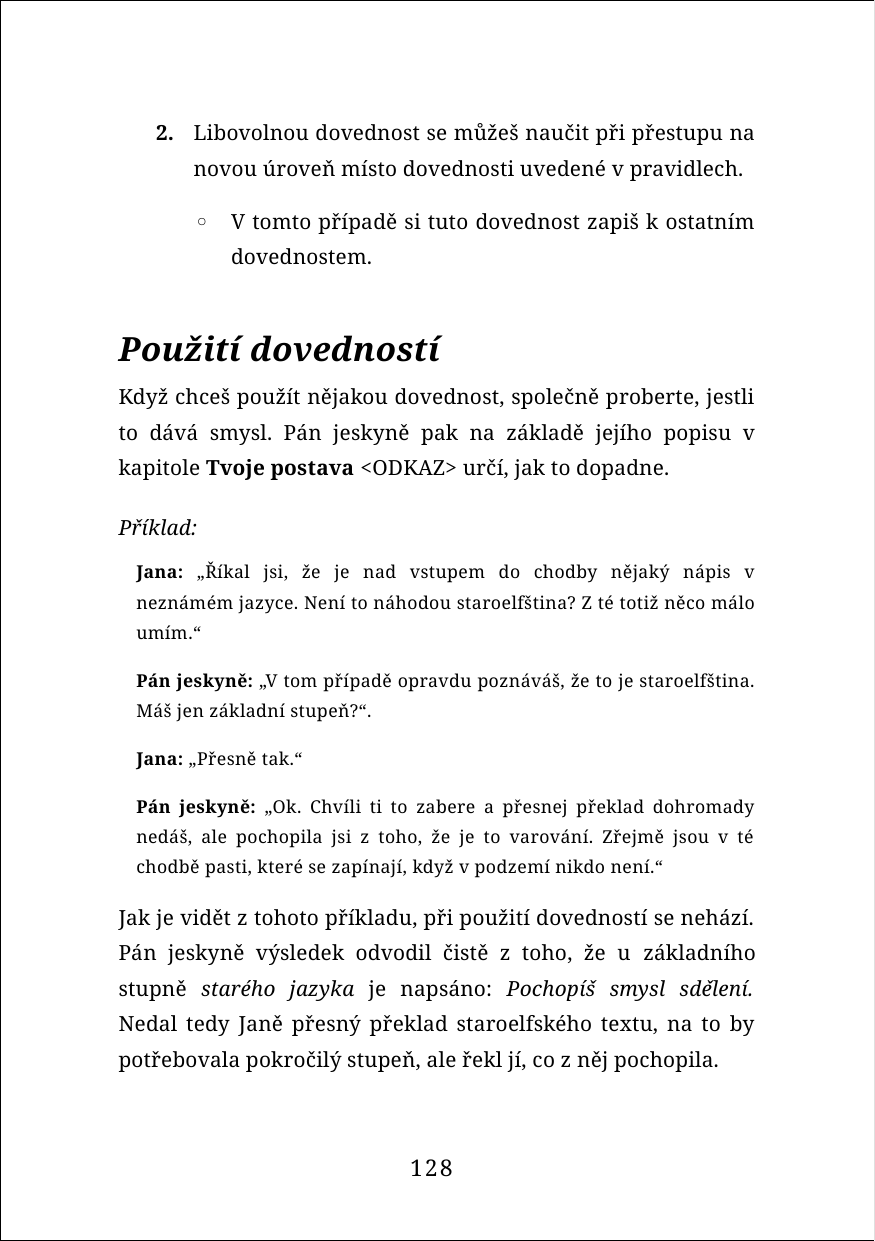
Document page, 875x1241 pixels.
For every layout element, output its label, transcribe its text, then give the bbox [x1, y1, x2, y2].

subtitle Použití dovedností [118, 325, 756, 371]
text Příklad: [118, 513, 756, 541]
list V tomto případě si tuto dovednost zapiš k ostatním dovednostem. [193, 207, 756, 271]
text Jak je vidět z tohoto příkladu, při použití dovedností se nehází. Pán jeskyně výsledek odvodil čistě z toho, že u základního stupně starého jazyka je napsáno: Pochopíš smysl sdělení. Nedal tedy Janě přesný překlad staroelfského textu, na to by potřebovala pokročilý stupeň, ale řekl jí, co z něj pochopila. [118, 903, 756, 1073]
text Pán jeskyně: „Ok. Chvíli ti to zabere a přesnej překlad dohromady nedáš, ale pochopila jsi z toho, že je to varování. Zřejmě jsou v té chodbě pasti, které se zapínají, když v podzemí nikdo není.“ [136, 794, 756, 879]
text Jana: „Přesně tak.“ [136, 746, 756, 771]
text Jana: „Říkal jsi, že je nad vstupem do chodby nějaký nápis v neznámém jazyce. Není to náhodou staroelfština? Z té totiž něco málo umím.“ [136, 560, 756, 644]
list Libovolnou dovednost se můžeš naučit při přestupu na novou úroveň místo dovednosti uvedené v pravidlech. [156, 118, 756, 182]
text Když chceš použít nějakou dovednost, společně proberte, jestli to dává smysl. Pán jeskyně pak na základě jejího popisu v kapitole Tvoje postava <ODKAZ> určí, jak to dopadne. [118, 382, 756, 482]
text Pán jeskyně: „V tom případě opravdu poznáváš, že to je staroelfština. Máš jen základní stupeň?“. [136, 668, 756, 723]
